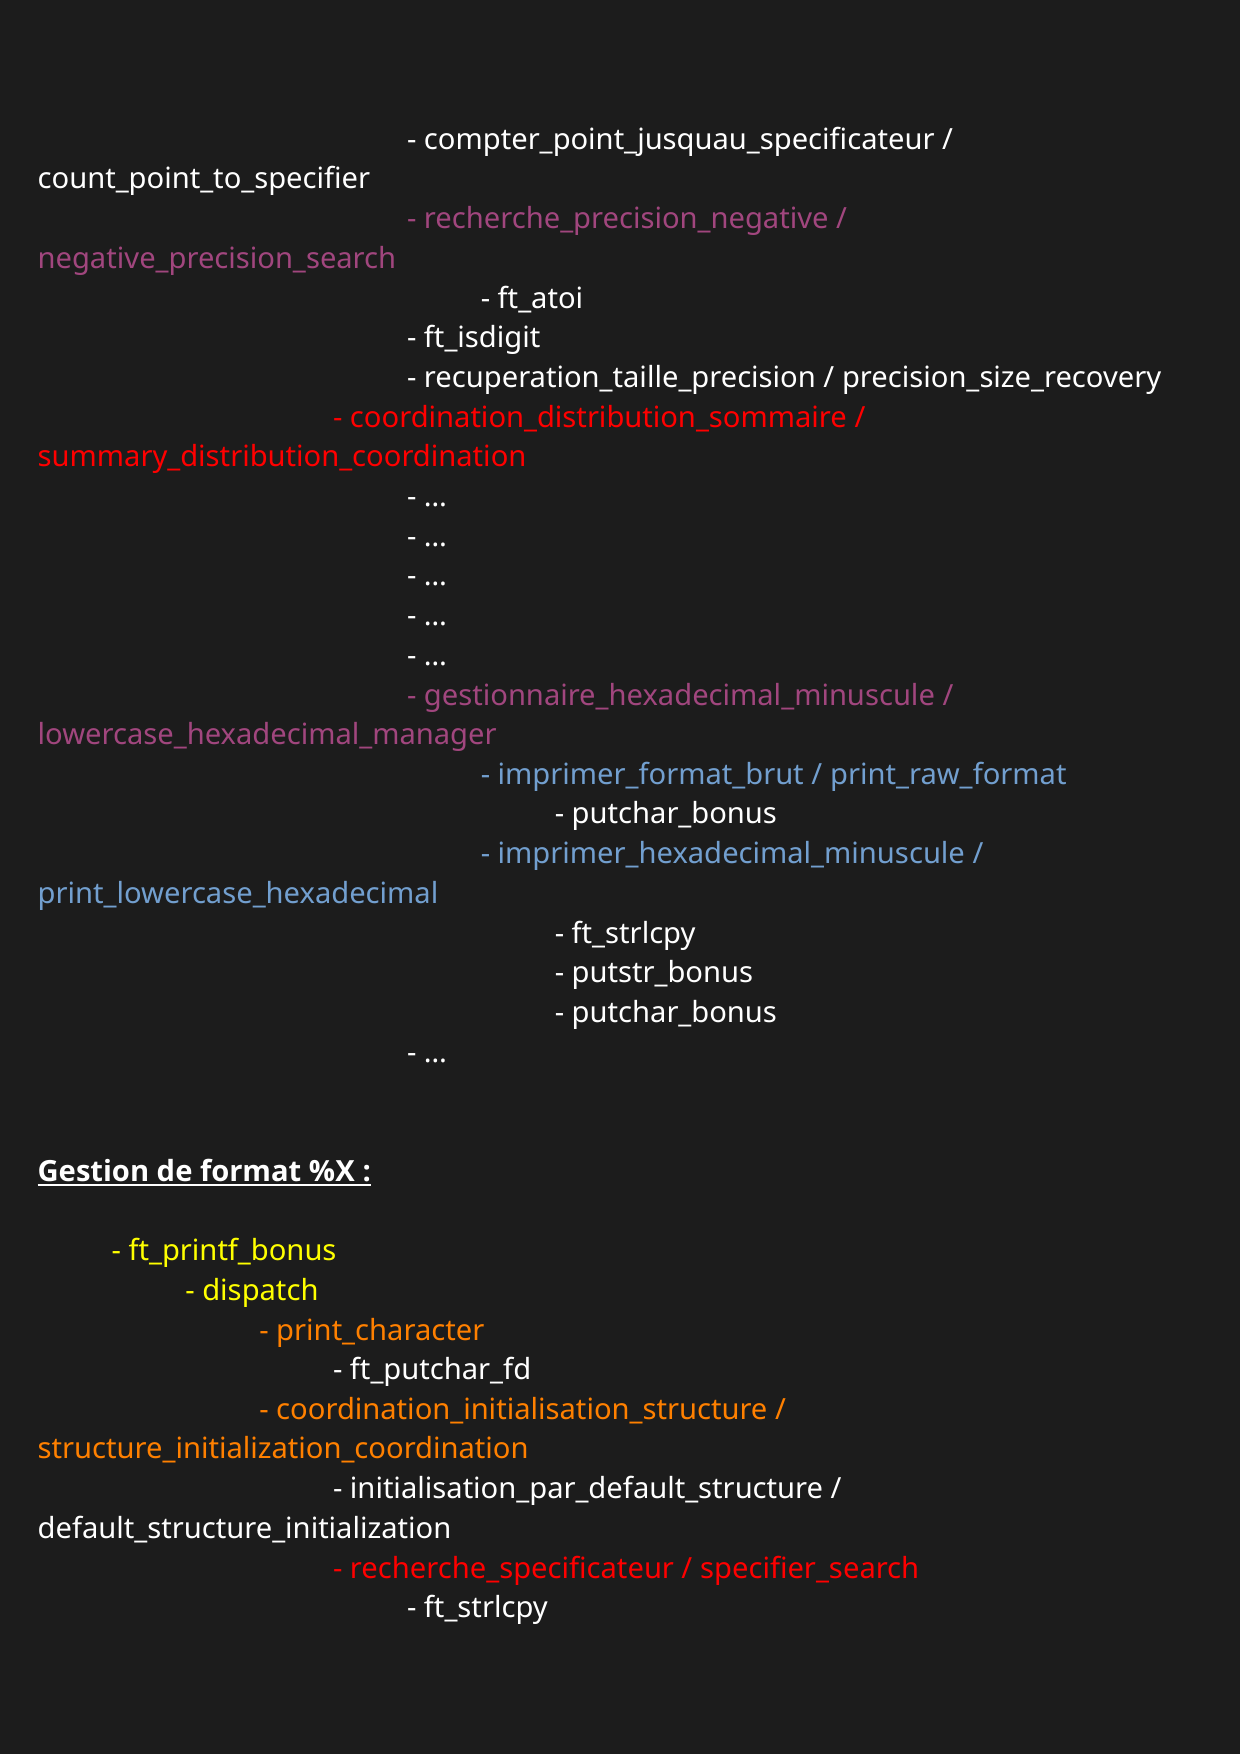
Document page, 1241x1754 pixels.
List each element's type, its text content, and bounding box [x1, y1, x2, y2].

text - gestionnaire_hexadecimal_minuscule / lowercase_hexadecimal_manager [37, 674, 1212, 753]
text - … [37, 634, 1212, 674]
text - … [37, 515, 1212, 555]
text - dispatch [37, 1269, 1212, 1309]
text - ft_atoi [37, 277, 1212, 317]
text - imprimer_hexadecimal_minuscule / print_lowercase_hexadecimal [37, 832, 1212, 912]
text - initialisation_par_default_structure / default_structure_initialization [37, 1467, 1212, 1547]
text - ft_printf_bonus [37, 1229, 1212, 1269]
text - … [37, 1031, 1212, 1071]
text - coordination_initialisation_structure / structure_initialization_coordination [37, 1388, 1212, 1467]
text - … [37, 555, 1212, 594]
text - ft_strlcpy [37, 912, 1212, 952]
text - … [37, 594, 1212, 634]
text Gestion de format %X : [37, 1150, 1212, 1190]
text - recherche_specificateur / specifier_search [37, 1547, 1212, 1587]
text - putchar_bonus [37, 991, 1212, 1031]
text - recherche_precision_negative / negative_precision_search [37, 197, 1212, 277]
text - putstr_bonus [37, 952, 1212, 991]
text - coordination_distribution_sommaire / summary_distribution_coordination [37, 396, 1212, 475]
text - … [37, 475, 1212, 515]
text - recuperation_taille_precision / precision_size_recovery [37, 356, 1212, 396]
text - print_character [37, 1309, 1212, 1348]
text - ft_putchar_fd [37, 1348, 1212, 1388]
text - ft_isdigit [37, 317, 1212, 356]
text - ft_strlcpy [37, 1587, 1212, 1626]
text - compter_point_jusquau_specificateur / count_point_to_specifier [37, 118, 1212, 197]
text - putchar_bonus [37, 793, 1212, 832]
text - imprimer_format_brut / print_raw_format [37, 753, 1212, 793]
